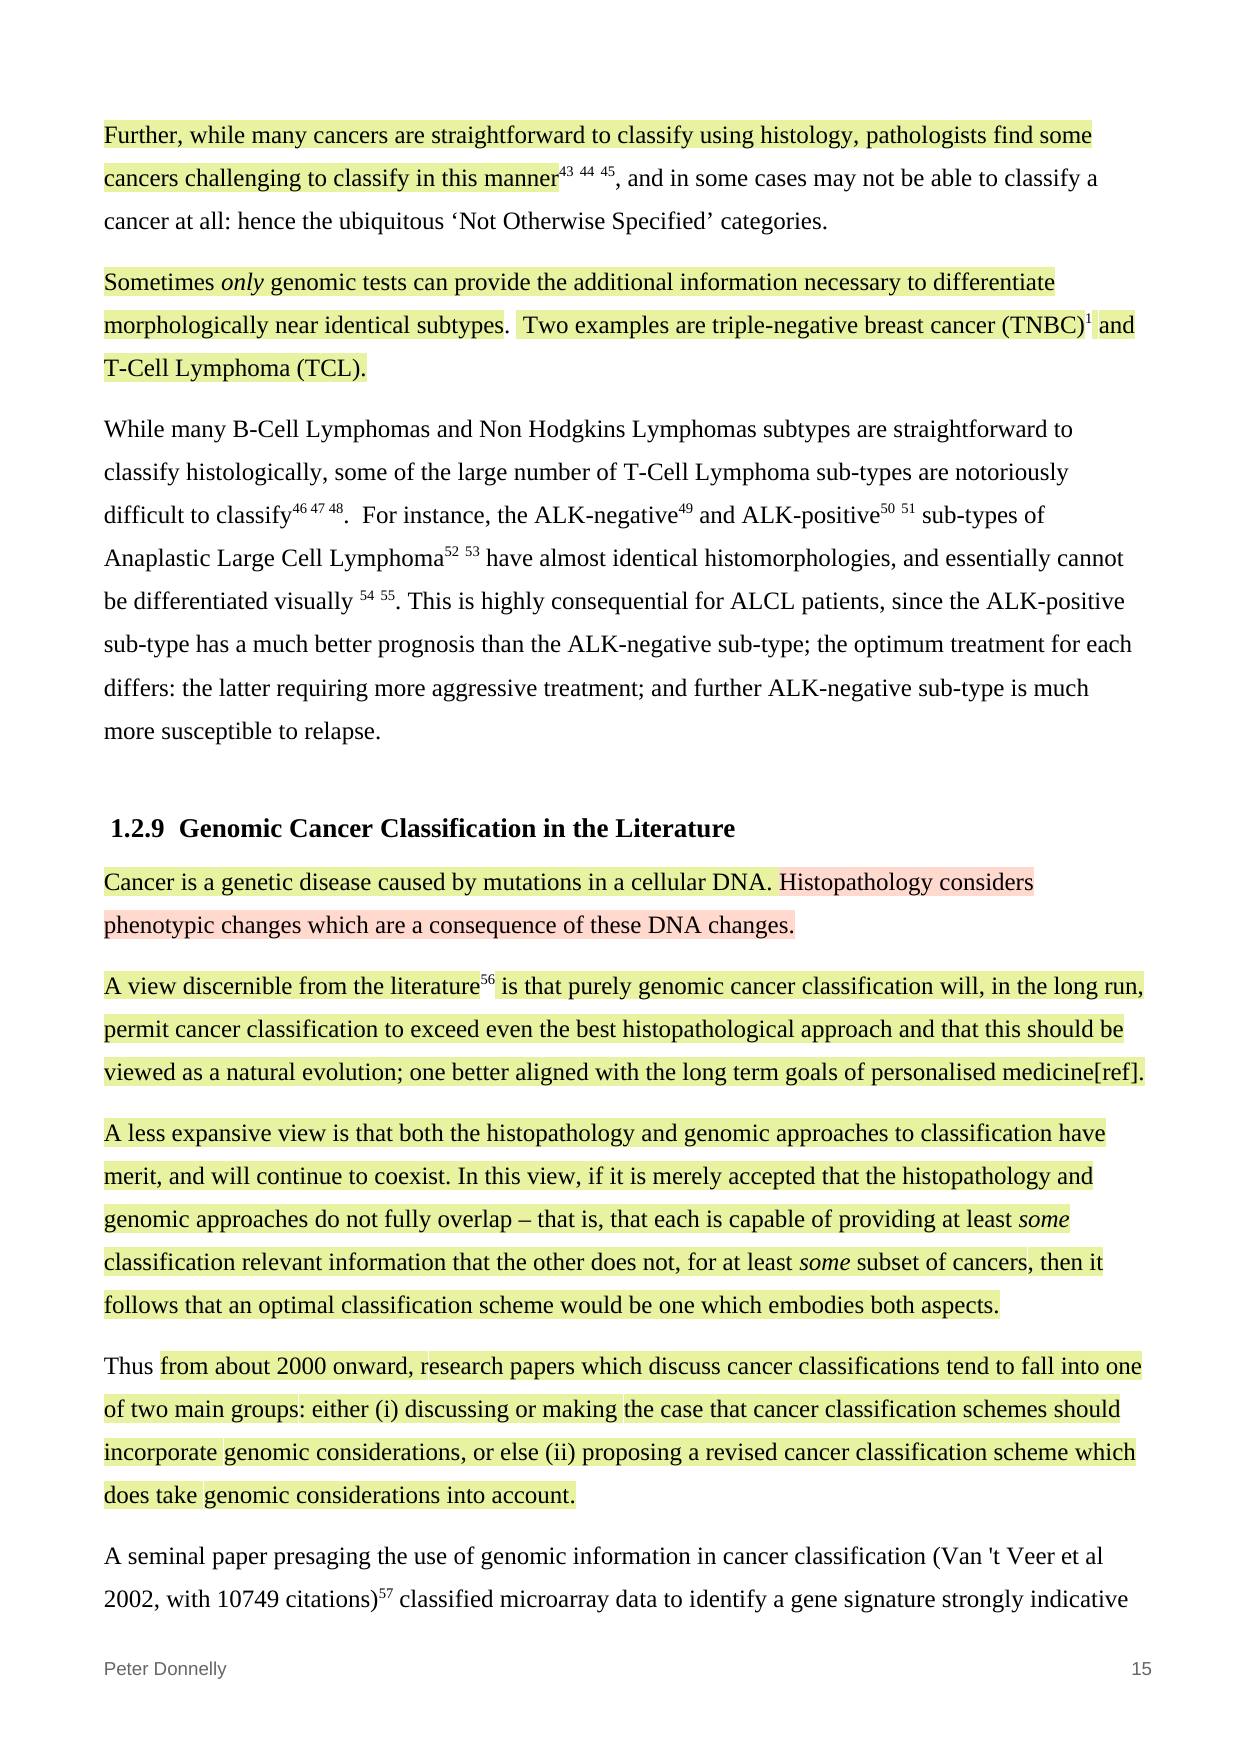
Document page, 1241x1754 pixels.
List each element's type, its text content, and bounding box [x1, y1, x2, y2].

text Sometimes only genomic tests can provide the additional information necessary to differentiate morphologically near identical subtypes. Two examples are triple-negative breast cancer (TNBC) and T-Cell Lymphoma (TCL). [103, 267, 1146, 382]
text Thus from about 2000 onward, research papers which discuss cancer classifications tend to fall into one of two main groups: either (i) discussing or making the case that cancer classification schemes should incorporate genomic considerations, or else (ii) proposing a revised cancer classification scheme which does take genomic considerations into account. [103, 1351, 1146, 1509]
text A less expansive view is that both the histopathology and genomic approaches to classification have merit, and will continue to coexist. In this view, if it is merely accepted that the histopathology and genomic approaches do not fully overlap – that is, that each is capable of providing at least some classification relevant information that the other does not, for at least some subset of cancers, then it follows that an optimal classification scheme would be one which embodies both aspects. [103, 1118, 1146, 1319]
text A view discernible from the literature is that purely genomic cancer classification will, in the long run, permit cancer classification to exceed even the best histopathological approach and that this should be viewed as a natural evolution; one better aligned with the long term goals of personalised medicine[ref]. [103, 971, 1146, 1086]
subtitle Genomic Cancer Classification in the Literature [103, 812, 1146, 843]
text Further, while many cancers are straightforward to classify using histology, pathologists find some cancers challenging to classify in this manner , and in some cases may not be able to classify a cancer at all: hence the ubiquitous ‘Not Otherwise Specified’ categories. [103, 120, 1146, 235]
text A seminal paper presaging the use of genomic information in cancer classification (Van 't Veer et al 2002, with 10749 citations) classified microarray data to identify a gene signature strongly indicative [103, 1541, 1146, 1613]
text Cancer is a genetic disease caused by mutations in a cellular DNA. Histopathology considers phenotypic changes which are a consequence of these DNA changes. [103, 867, 1146, 939]
text While many B-Cell Lymphomas and Non Hodgkins Lymphomas subtypes are straightforward to classify histologically, some of the large number of T-Cell Lymphoma sub-types are notoriously difficult to classify . For instance, the ALK-negative and ALK-positive sub-types of Anaplastic Large Cell Lymphoma have almost identical histomorphologies, and essentially cannot be differentiated visually . This is highly consequential for ALCL patients, since the ALK-positive sub-type has a much better prognosis than the ALK-negative sub-type; the optimum treatment for each differs: the latter requiring more aggressive treatment; and further ALK-negative sub-type is much more susceptible to relapse. [103, 414, 1146, 744]
